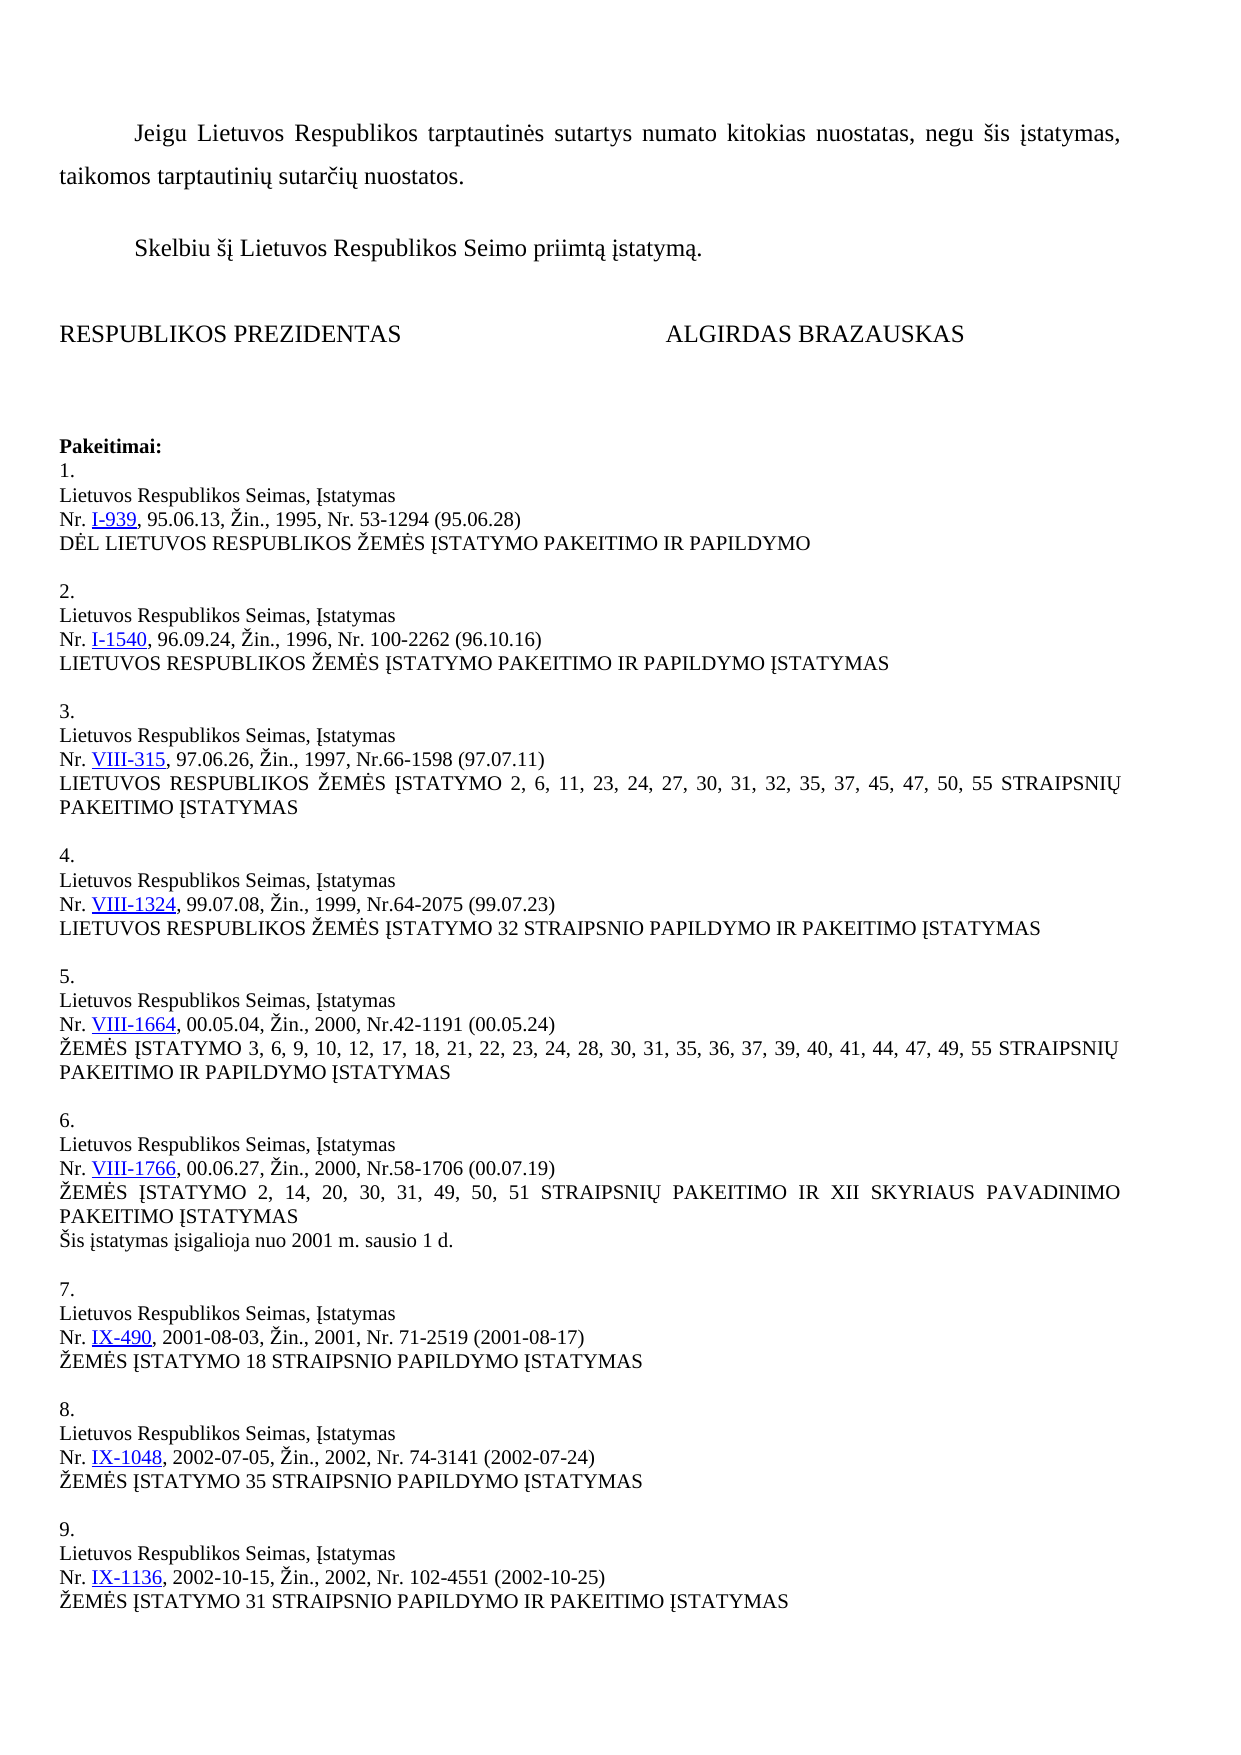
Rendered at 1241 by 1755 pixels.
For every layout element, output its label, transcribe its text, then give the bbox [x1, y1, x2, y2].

text ŽEMĖS ĮSTATYMO 35 STRAIPSNIO PAPILDYMO ĮSTATYMAS [59, 1469, 1122, 1493]
text 2. [59, 579, 1122, 603]
text Nr. VIII-315, 97.06.26, Žin., 1997, Nr.66-1598 (97.07.11) [59, 747, 1122, 771]
text Nr. VIII-1324, 99.07.08, Žin., 1999, Nr.64-2075 (99.07.23) [59, 892, 1122, 916]
text Nr. VIII-1766, 00.06.27, Žin., 2000, Nr.58-1706 (00.07.19) [59, 1156, 1122, 1180]
text LIETUVOS RESPUBLIKOS ŽEMĖS ĮSTATYMO 2, 6, 11, 23, 24, 27, 30, 31, 32, 35, 37, 45, 47, 50, 55 STRAIPSNIŲ PAKEITIMO ĮSTATYMAS [59, 771, 1122, 819]
text Lietuvos Respublikos Seimas, Įstatymas [59, 1132, 1122, 1156]
text Skelbiu šį Lietuvos Respublikos Seimo priimtą įstatymą. [59, 233, 1122, 262]
text Nr. I-939, 95.06.13, Žin., 1995, Nr. 53-1294 (95.06.28) [59, 507, 1122, 531]
text Lietuvos Respublikos Seimas, Įstatymas [59, 867, 1122, 892]
text Nr. IX-490, 2001-08-03, Žin., 2001, Nr. 71-2519 (2001-08-17) [59, 1325, 1122, 1349]
text 5. [59, 964, 1122, 988]
text LIETUVOS RESPUBLIKOS ŽEMĖS ĮSTATYMO PAKEITIMO IR PAPILDYMO ĮSTATYMAS [59, 651, 1122, 675]
text LIETUVOS RESPUBLIKOS ŽEMĖS ĮSTATYMO 32 STRAIPSNIO PAPILDYMO IR PAKEITIMO ĮSTATYMAS [59, 916, 1122, 940]
text Lietuvos Respublikos Seimas, Įstatymas [59, 1421, 1122, 1445]
text 6. [59, 1108, 1122, 1132]
text Nr. IX-1136, 2002-10-15, Žin., 2002, Nr. 102-4551 (2002-10-25) [59, 1565, 1122, 1589]
text ŽEMĖS ĮSTATYMO 3, 6, 9, 10, 12, 17, 18, 21, 22, 23, 24, 28, 30, 31, 35, 36, 37, 39, 40, 41, 44, 47, 49, 55 STRAIPSNIŲ PAKEITIMO IR PAPILDYMO ĮSTATYMAS [59, 1036, 1122, 1084]
text 8. [59, 1397, 1122, 1421]
text 7. [59, 1277, 1122, 1301]
text Lietuvos Respublikos Seimas, Įstatymas [59, 988, 1122, 1012]
text DĖL LIETUVOS RESPUBLIKOS ŽEMĖS ĮSTATYMO PAKEITIMO IR PAPILDYMO [59, 531, 1122, 555]
text RESPUBLIKOS PREZIDENTAS ALGIRDAS BRAZAUSKAS [59, 319, 1122, 348]
text Nr. VIII-1664, 00.05.04, Žin., 2000, Nr.42-1191 (00.05.24) [59, 1012, 1122, 1036]
text 3. [59, 699, 1122, 723]
text ŽEMĖS ĮSTATYMO 2, 14, 20, 30, 31, 49, 50, 51 STRAIPSNIŲ PAKEITIMO IR XII SKYRIAUS PAVADINIMO PAKEITIMO ĮSTATYMAS [59, 1180, 1122, 1228]
text Nr. IX-1048, 2002-07-05, Žin., 2002, Nr. 74-3141 (2002-07-24) [59, 1445, 1122, 1469]
text 1. [59, 458, 1122, 482]
text Pakeitimai: [59, 434, 1122, 458]
text Šis įstatymas įsigalioja nuo 2001 m. sausio 1 d. [59, 1228, 1122, 1252]
text 4. [59, 843, 1122, 867]
text 9. [59, 1517, 1122, 1541]
text Jeigu Lietuvos Respublikos tarptautinės sutartys numato kitokias nuostatas, negu šis įstatymas, taikomos tarptautinių sutarčių nuostatos. [59, 118, 1122, 190]
text Nr. I-1540, 96.09.24, Žin., 1996, Nr. 100-2262 (96.10.16) [59, 627, 1122, 651]
text ŽEMĖS ĮSTATYMO 18 STRAIPSNIO PAPILDYMO ĮSTATYMAS [59, 1349, 1122, 1373]
text Lietuvos Respublikos Seimas, Įstatymas [59, 482, 1122, 507]
text Lietuvos Respublikos Seimas, Įstatymas [59, 1301, 1122, 1325]
text Lietuvos Respublikos Seimas, Įstatymas [59, 723, 1122, 747]
text Lietuvos Respublikos Seimas, Įstatymas [59, 603, 1122, 627]
text Lietuvos Respublikos Seimas, Įstatymas [59, 1541, 1122, 1565]
text ŽEMĖS ĮSTATYMO 31 STRAIPSNIO PAPILDYMO IR PAKEITIMO ĮSTATYMAS [59, 1589, 1122, 1613]
